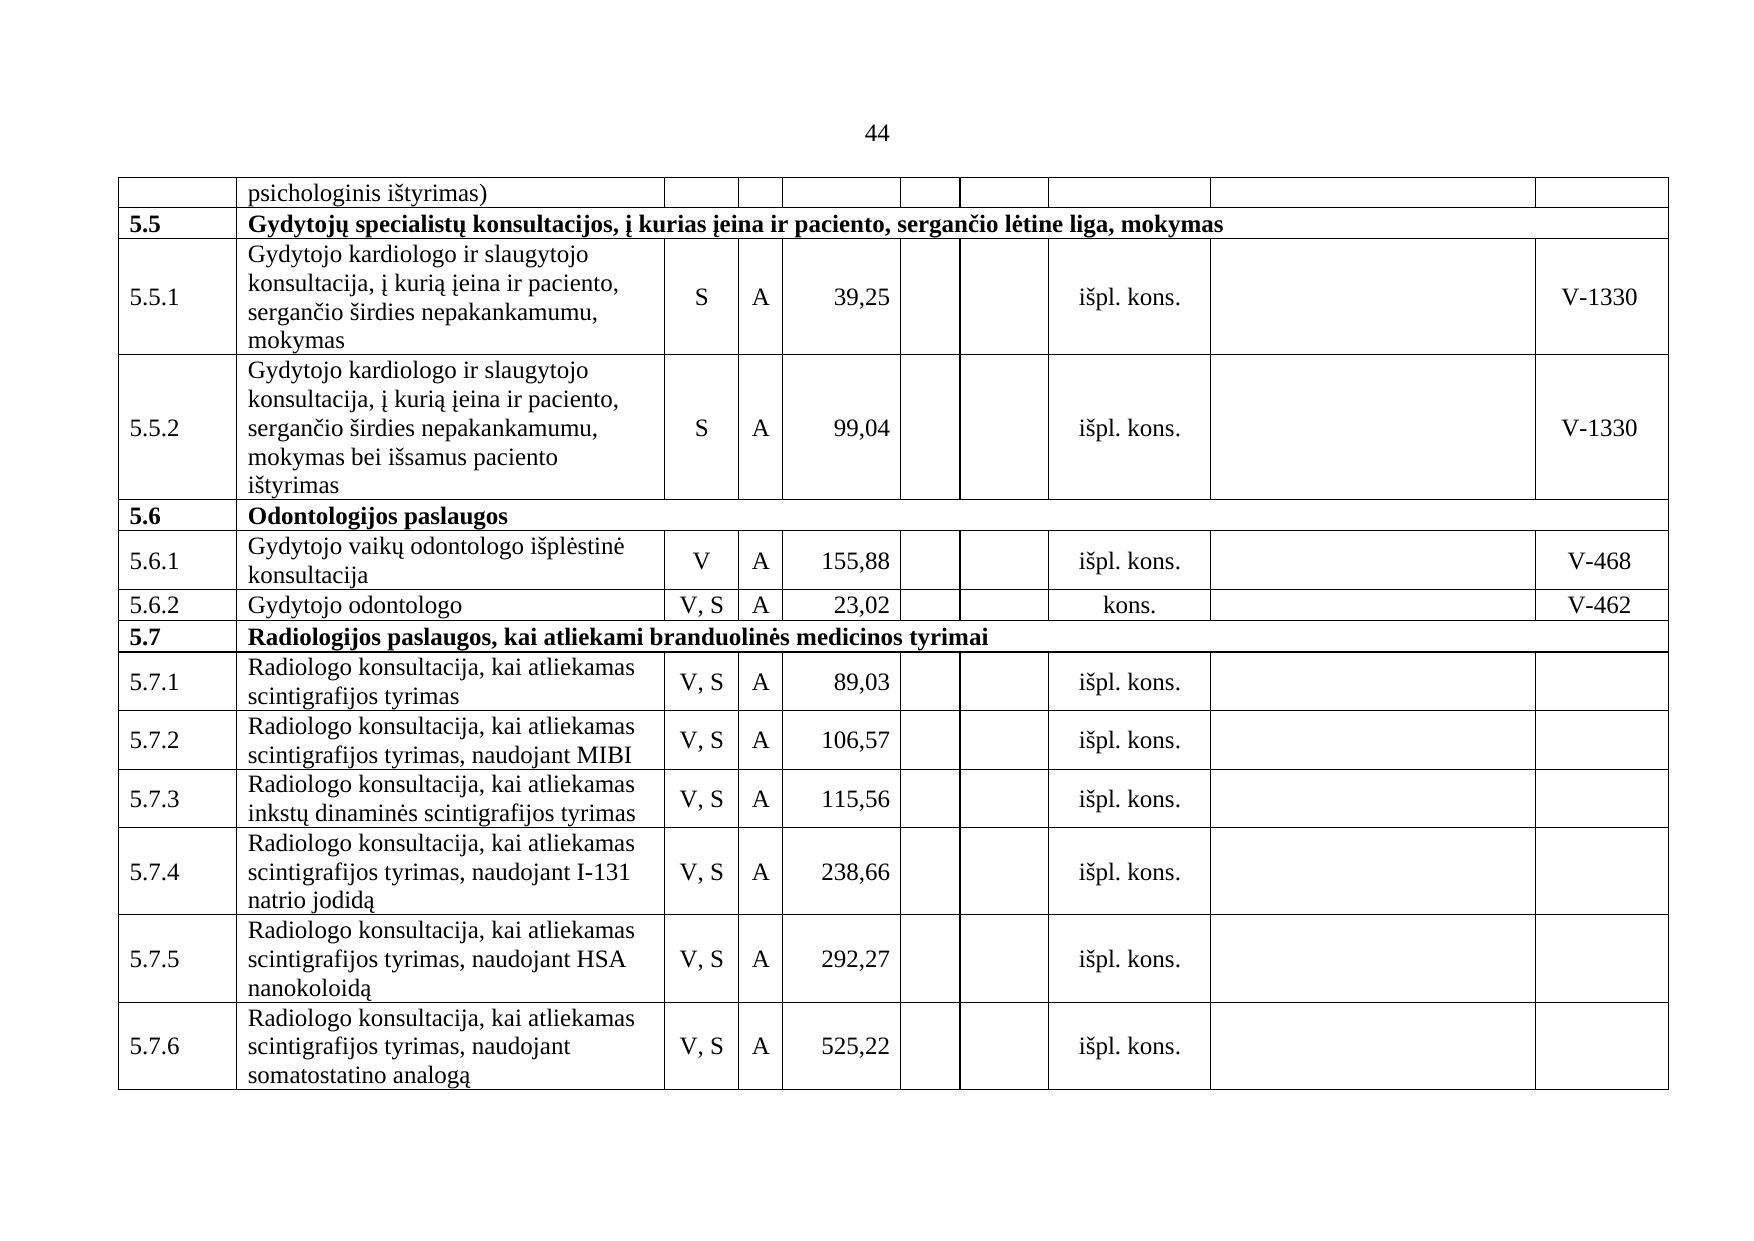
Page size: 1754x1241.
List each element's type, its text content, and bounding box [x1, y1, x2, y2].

table_cell A [739, 1003, 782, 1089]
table_cell Radiologijos paslaugos, kai atliekami branduolinės medicinos tyrimai [237, 621, 1668, 651]
table_cell [1536, 915, 1668, 1002]
table_cell V, S [665, 653, 738, 710]
table_cell [783, 178, 900, 207]
table_cell 5.7.2 [119, 711, 236, 768]
table_cell [961, 178, 1048, 207]
table_cell [901, 178, 959, 207]
table_cell [1536, 770, 1668, 827]
table_cell 99,04 [783, 355, 900, 499]
table_cell [739, 178, 782, 207]
table_cell Radiologo konsultacija, kai atliekamas scintigrafijos tyrimas, naudojant somatostatino analogą [237, 1003, 664, 1089]
table_cell [1211, 828, 1535, 914]
table_cell 5.7.1 [119, 653, 236, 710]
table_cell 5.6.1 [119, 531, 236, 589]
table_cell 89,03 [783, 653, 900, 710]
table_cell išpl. kons. [1049, 770, 1210, 827]
table_cell [119, 178, 236, 207]
table_cell Gydytojo kardiologo ir slaugytojo konsultacija, į kurią įeina ir paciento, sergančio širdies nepakankamumu, mokymas [237, 239, 664, 354]
table_cell [1536, 1003, 1668, 1089]
table_cell [1211, 711, 1535, 768]
table_cell 106,57 [783, 711, 900, 768]
table_cell Radiologo konsultacija, kai atliekamas scintigrafijos tyrimas, naudojant MIBI [237, 711, 664, 768]
table_cell V, S [665, 770, 738, 827]
table_cell [901, 1003, 959, 1089]
table_cell [1049, 178, 1210, 207]
table_cell [901, 239, 959, 354]
table_cell [665, 178, 738, 207]
table_cell išpl. kons. [1049, 828, 1210, 914]
table_cell A [739, 653, 782, 710]
table_cell Odontologijos paslaugos [237, 500, 1668, 530]
table_cell 23,02 [783, 590, 900, 620]
table_cell Radiologo konsultacija, kai atliekamas scintigrafijos tyrimas, naudojant I-131 natrio jodidą [237, 828, 664, 914]
table_cell [901, 355, 959, 499]
table_cell [961, 239, 1048, 354]
table_cell 5.5 [119, 208, 236, 238]
table_cell [1211, 590, 1535, 620]
table_cell A [739, 711, 782, 768]
table_cell 238,66 [783, 828, 900, 914]
table_cell [901, 653, 959, 710]
table_cell [901, 770, 959, 827]
table_cell Radiologo konsultacija, kai atliekamas scintigrafijos tyrimas, naudojant HSA nanokoloidą [237, 915, 664, 1002]
table_cell 5.5.2 [119, 355, 236, 499]
table_cell 5.6 [119, 500, 236, 530]
table_cell [961, 770, 1048, 827]
table_cell V, S [665, 915, 738, 1002]
table_cell S [665, 355, 738, 499]
table_cell [901, 711, 959, 768]
table_cell išpl. kons. [1049, 653, 1210, 710]
table_cell [1211, 653, 1535, 710]
table_cell 39,25 [783, 239, 900, 354]
table_cell [1536, 711, 1668, 768]
table_cell 5.7.3 [119, 770, 236, 827]
table_cell 5.7.4 [119, 828, 236, 914]
table_cell kons. [1049, 590, 1210, 620]
table_cell išpl. kons. [1049, 915, 1210, 1002]
table_cell V [665, 531, 738, 589]
table_cell 155,88 [783, 531, 900, 589]
table_cell Gydytojo vaikų odontologo išplėstinė konsultacija [237, 531, 664, 589]
table_cell išpl. kons. [1049, 239, 1210, 354]
table_cell 115,56 [783, 770, 900, 827]
table_cell V-1330 [1536, 239, 1668, 354]
table_cell [1211, 239, 1535, 354]
table_cell [1211, 531, 1535, 589]
table_cell [901, 590, 959, 620]
table_cell [1536, 178, 1668, 207]
table_cell [1211, 355, 1535, 499]
table_cell A [739, 239, 782, 354]
table_cell [1211, 178, 1535, 207]
table_cell 5.7 [119, 621, 236, 651]
table_cell 5.7.6 [119, 1003, 236, 1089]
table_cell [901, 828, 959, 914]
table_cell [901, 531, 959, 589]
table_cell V, S [665, 590, 738, 620]
table_cell [1536, 653, 1668, 710]
table_cell [1211, 770, 1535, 827]
table_cell išpl. kons. [1049, 711, 1210, 768]
table_cell Radiologo konsultacija, kai atliekamas scintigrafijos tyrimas [237, 653, 664, 710]
table_cell V-462 [1536, 590, 1668, 620]
table_cell A [739, 355, 782, 499]
table_cell [961, 531, 1048, 589]
table_cell 5.5.1 [119, 239, 236, 354]
table_cell [901, 915, 959, 1002]
table_cell Gydytojo kardiologo ir slaugytojo konsultacija, į kurią įeina ir paciento, sergančio širdies nepakankamumu, mokymas bei išsamus paciento ištyrimas [237, 355, 664, 499]
table_cell Gydytojų specialistų konsultacijos, į kurias įeina ir paciento, sergančio lėtine liga, mokymas [237, 208, 1668, 238]
table_cell 292,27 [783, 915, 900, 1002]
table_cell [961, 653, 1048, 710]
table_cell [1211, 1003, 1535, 1089]
table_cell Radiologo konsultacija, kai atliekamas inkstų dinaminės scintigrafijos tyrimas [237, 770, 664, 827]
table_cell A [739, 915, 782, 1002]
table_cell [961, 1003, 1048, 1089]
table_cell A [739, 770, 782, 827]
table_cell išpl. kons. [1049, 531, 1210, 589]
table_cell 5.7.5 [119, 915, 236, 1002]
table_cell [1536, 828, 1668, 914]
table_cell [961, 915, 1048, 1002]
table_cell V-468 [1536, 531, 1668, 589]
table_cell [961, 355, 1048, 499]
table_cell išpl. kons. [1049, 355, 1210, 499]
table_cell išpl. kons. [1049, 1003, 1210, 1089]
table_cell A [739, 531, 782, 589]
table_cell A [739, 828, 782, 914]
table_cell Gydytojo odontologo [237, 590, 664, 620]
table_cell A [739, 590, 782, 620]
table_cell 525,22 [783, 1003, 900, 1089]
table_cell V, S [665, 828, 738, 914]
table_cell V-1330 [1536, 355, 1668, 499]
table_cell S [665, 239, 738, 354]
table_cell [961, 590, 1048, 620]
table_cell [961, 828, 1048, 914]
table_cell 5.6.2 [119, 590, 236, 620]
table_cell V, S [665, 711, 738, 768]
table_cell V, S [665, 1003, 738, 1089]
table_cell [961, 711, 1048, 768]
table_cell psichologinis ištyrimas) [237, 178, 664, 207]
table_cell [1211, 915, 1535, 1002]
